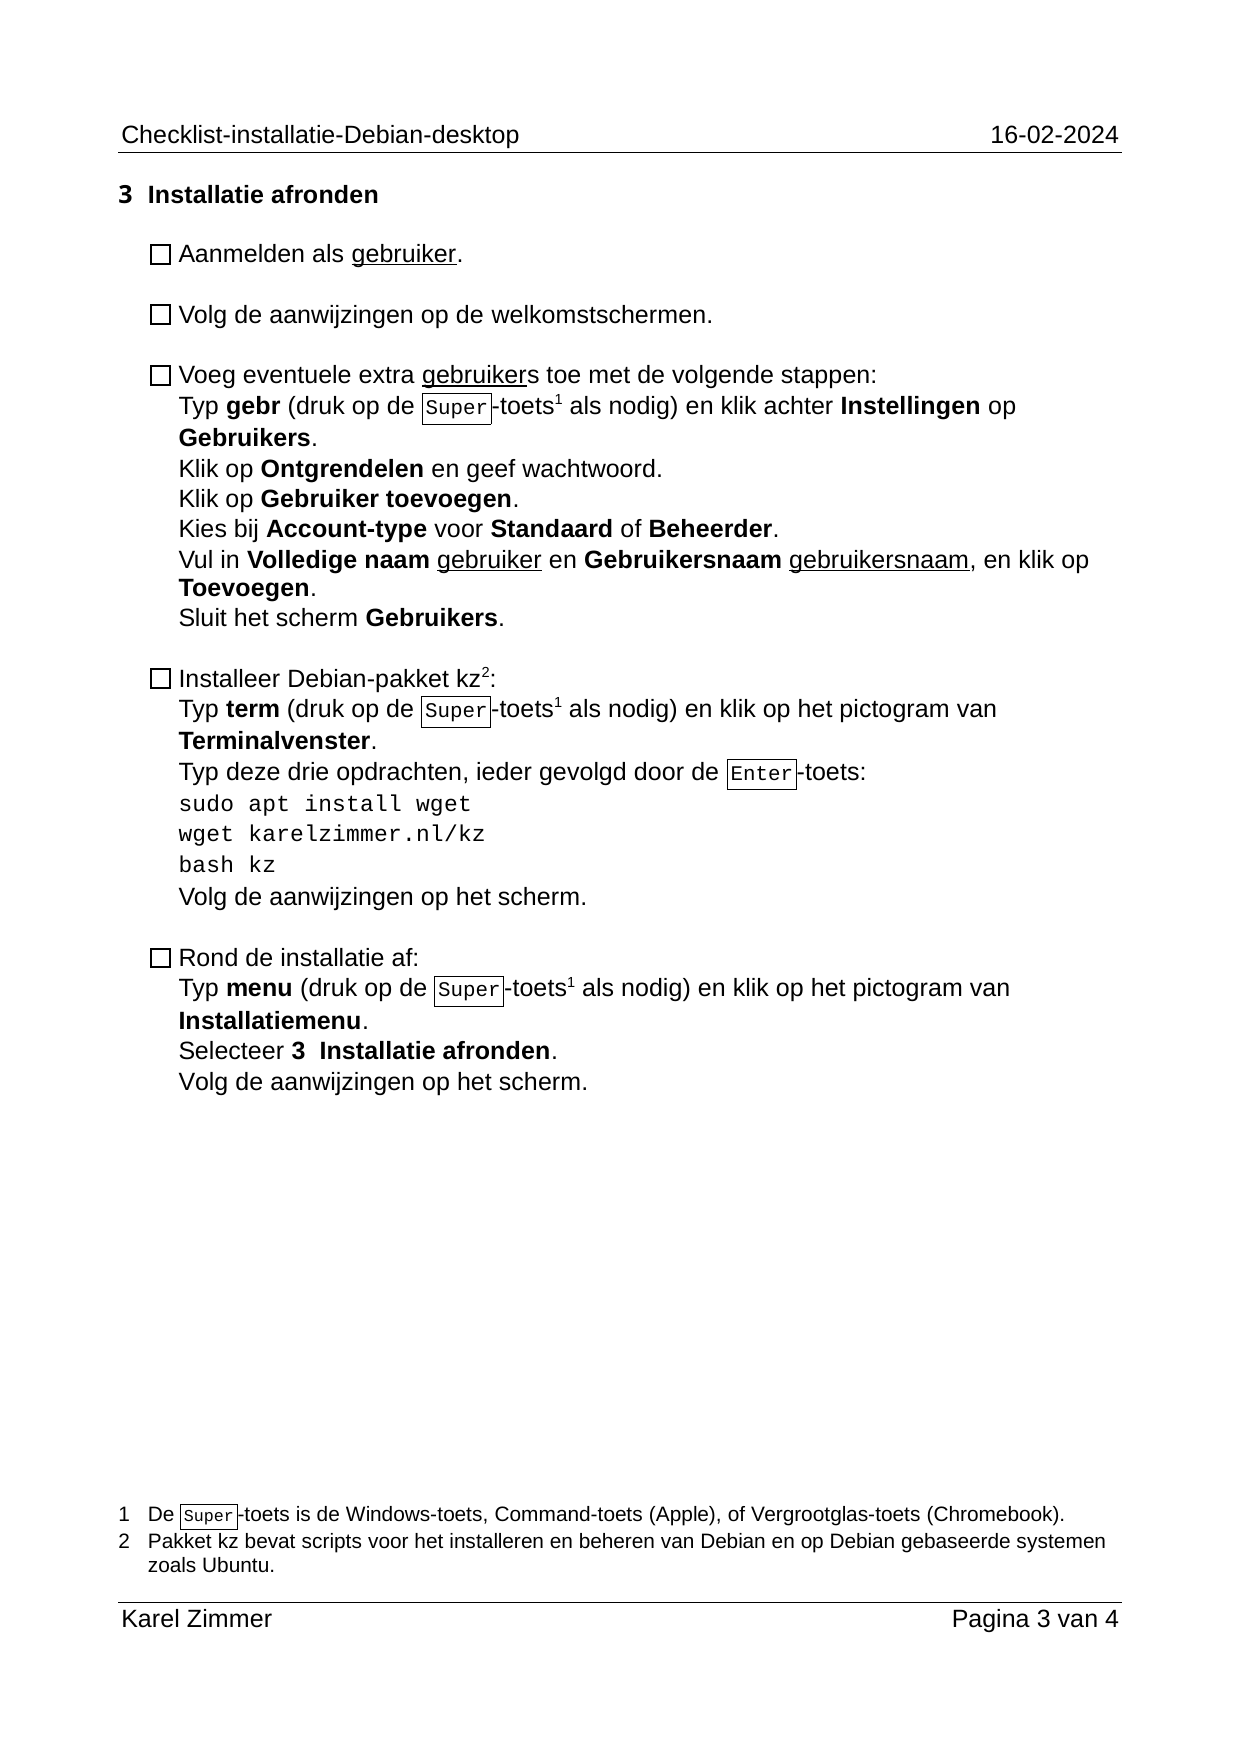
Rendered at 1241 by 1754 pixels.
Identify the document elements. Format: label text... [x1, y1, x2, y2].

table_cell [118, 633, 142, 663]
table_cell [118, 1066, 142, 1097]
table_cell [142, 633, 177, 663]
table_cell [142, 391, 177, 453]
table_cell [142, 484, 177, 514]
table_cell Selecteer 3 Installatie afronden. [177, 1036, 1122, 1066]
table_cell sudo apt install wget [177, 791, 1122, 822]
table_cell [142, 360, 177, 391]
table_cell Voeg eventuele extra gebruikers toe met de volgende stappen: [177, 360, 1122, 391]
table_cell [118, 360, 142, 391]
table_cell [142, 913, 177, 943]
table_cell [118, 454, 142, 484]
table_cell Klik op Ontgrendelen en geef wachtwoord. [177, 454, 1122, 484]
table_cell [118, 852, 142, 882]
table_cell Installeer Debian-pakket kz: [177, 663, 1122, 694]
table_cell [118, 330, 142, 360]
table_cell [142, 663, 177, 694]
table_cell [118, 391, 142, 453]
table_cell Volg de aanwijzingen op het scherm. [177, 882, 1122, 912]
table_cell [177, 913, 1122, 943]
table_cell Typ term (druk op de Super-toets1 als nodig) en klik op het pictogram van Terminalvenster. [177, 694, 1122, 756]
list Installatie afronden [118, 177, 1122, 211]
table_cell [142, 544, 177, 603]
table_cell [142, 756, 177, 791]
table_cell Sluit het scherm Gebruikers. [177, 603, 1122, 633]
table_cell Klik op Gebruiker toevoegen. [177, 484, 1122, 514]
table_cell [142, 514, 177, 544]
table_cell Rond de installatie af: [177, 943, 1122, 973]
table_cell [118, 1036, 142, 1066]
table_cell Volg de aanwijzingen op het scherm. [177, 1066, 1122, 1097]
table_cell Typ gebr (druk op de Super-toets als nodig) en klik achter Instellingen op Gebruikers. [177, 391, 1122, 453]
table_cell [142, 330, 177, 360]
table_cell [118, 913, 142, 943]
table_cell [142, 822, 177, 852]
table_cell [118, 822, 142, 852]
table_cell [142, 852, 177, 882]
table_cell [142, 269, 177, 300]
table_cell [142, 1036, 177, 1066]
table_cell [142, 300, 177, 330]
table_cell bash kz [177, 852, 1122, 882]
table_cell [142, 791, 177, 822]
table_cell [142, 694, 177, 756]
table_cell Volg de aanwijzingen op de welkomstschermen. [177, 300, 1122, 330]
table_cell [142, 882, 177, 912]
table_cell [142, 454, 177, 484]
table_cell [118, 791, 142, 822]
table_cell [118, 694, 142, 756]
table_cell [118, 544, 142, 603]
table_header [142, 239, 177, 269]
table_cell [177, 269, 1122, 300]
table_cell [142, 943, 177, 973]
table_cell [118, 300, 142, 330]
table_cell [118, 484, 142, 514]
table_cell [177, 330, 1122, 360]
table_cell [142, 603, 177, 633]
table_cell [118, 756, 142, 791]
table_cell [118, 603, 142, 633]
table_cell [118, 663, 142, 694]
table_cell [118, 973, 142, 1036]
table_cell Typ menu (druk op de Super-toets1 als nodig) en klik op het pictogram van Installatiemenu. [177, 973, 1122, 1036]
table_cell [177, 633, 1122, 663]
table_cell Kies bij Account-type voor Standaard of Beheerder. [177, 514, 1122, 544]
table_cell [118, 882, 142, 912]
table_cell Typ deze drie opdrachten, ieder gevolgd door de Enter-toets: [177, 756, 1122, 791]
table_cell Vul in Volledige naam gebruiker en Gebruikersnaam gebruikersnaam, en klik op Toevoegen. [177, 544, 1122, 603]
table_header [118, 239, 142, 269]
table_cell [118, 943, 142, 973]
table_cell wget karelzimmer.nl/kz [177, 822, 1122, 852]
table_cell [142, 1066, 177, 1097]
table_cell [142, 973, 177, 1036]
table_cell [118, 269, 142, 300]
table_cell [118, 514, 142, 544]
table_header Aanmelden als gebruiker. [177, 239, 1122, 269]
